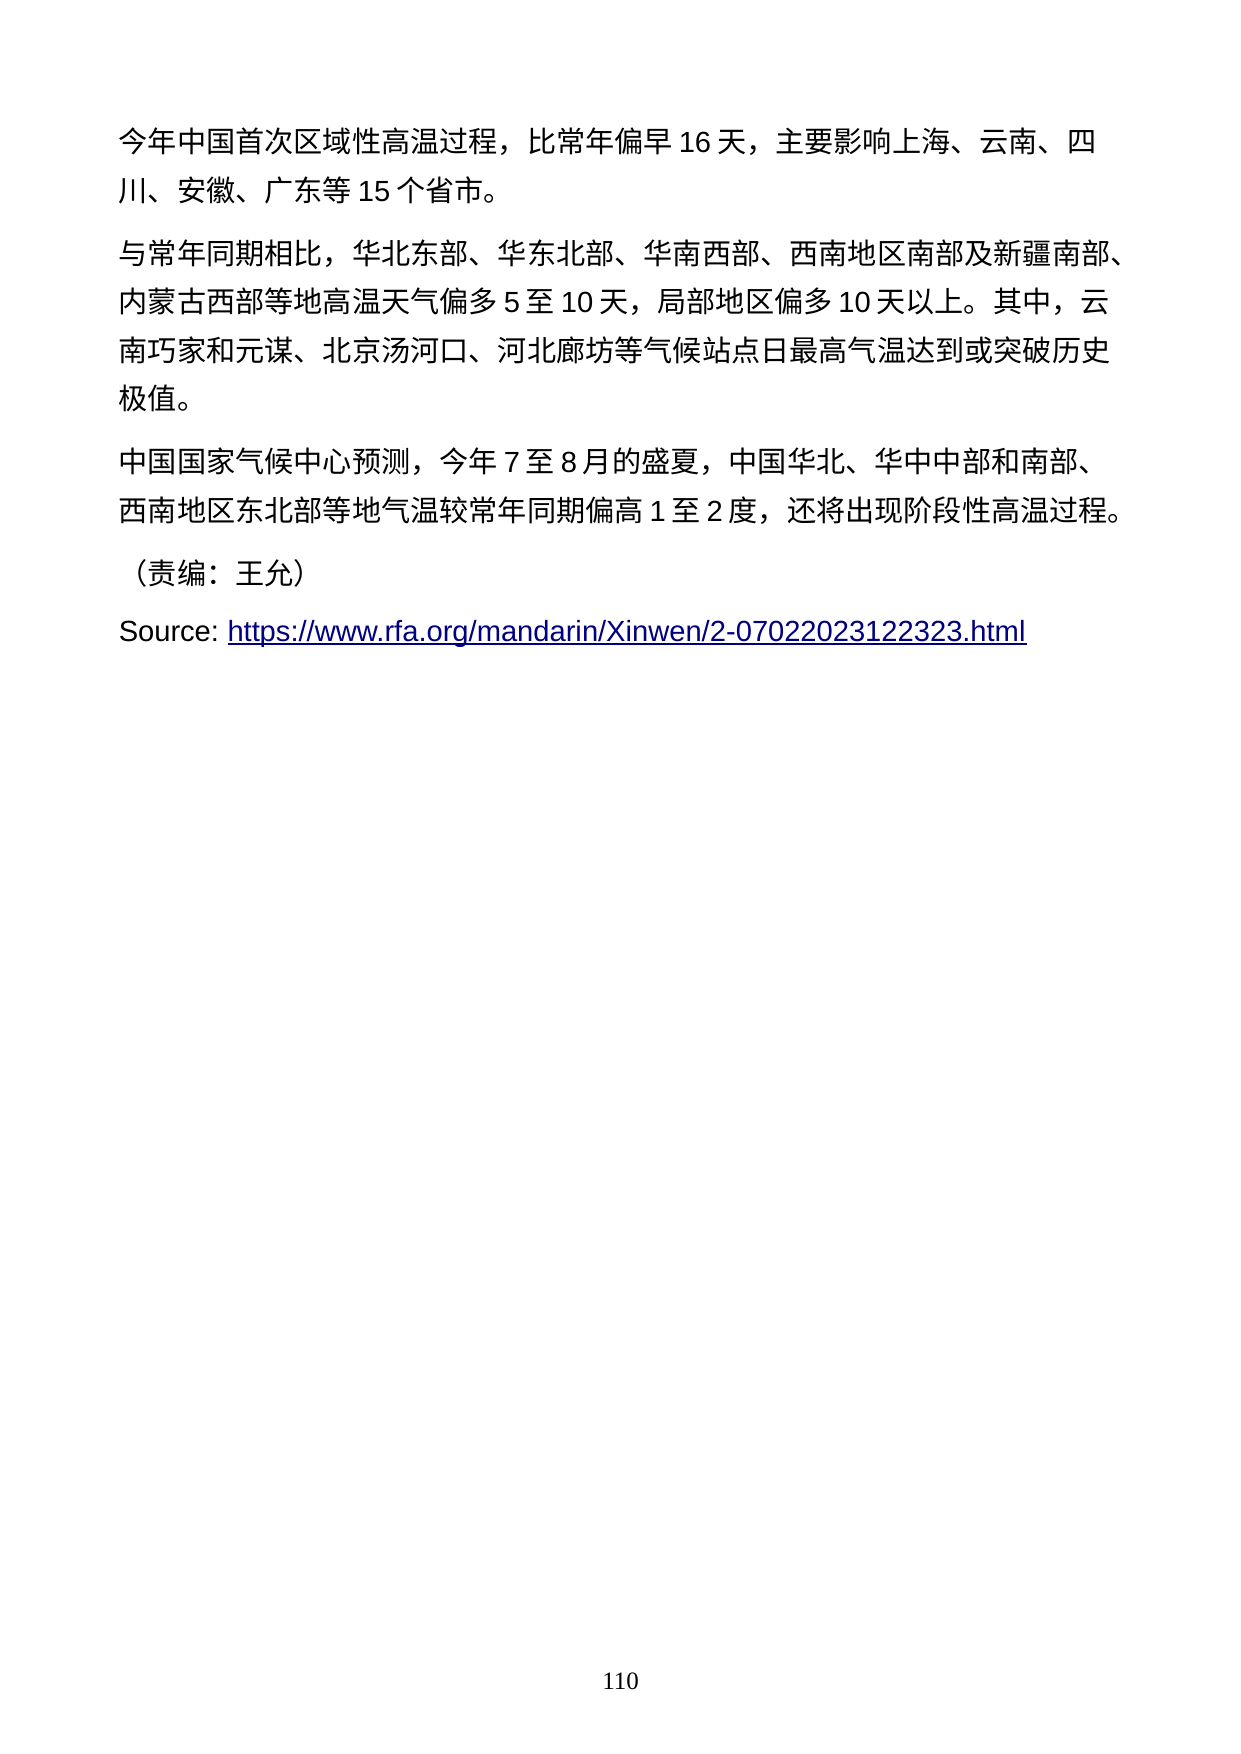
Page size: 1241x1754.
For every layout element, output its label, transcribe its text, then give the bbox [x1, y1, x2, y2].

text Source: https://www.rfa.org/mandarin/Xinwen/2-07022023122323.html [118, 614, 1122, 647]
text 中国国家气候中心预测，今年7至8月的盛夏，中国华北、华中中部和南部、西南地区东北部等地气温较常年同期偏高1至2度，还将出现阶段性高温过程。 [118, 439, 1122, 530]
text 与常年同期相比，华北东部、华东北部、华南西部、西南地区南部及新疆南部、内蒙古西部等地高温天气偏多5至10天，局部地区偏多10天以上。其中，云南巧家和元谋、北京汤河口、河北廊坊等气候站点日最高气温达到或突破历史极值。 [118, 230, 1122, 418]
text 今年中国首次区域性高温过程，比常年偏早16天，主要影响上海、云南、四川、安徽、广东等15个省市。 [118, 118, 1122, 209]
text （责编：王允） [118, 551, 1122, 593]
